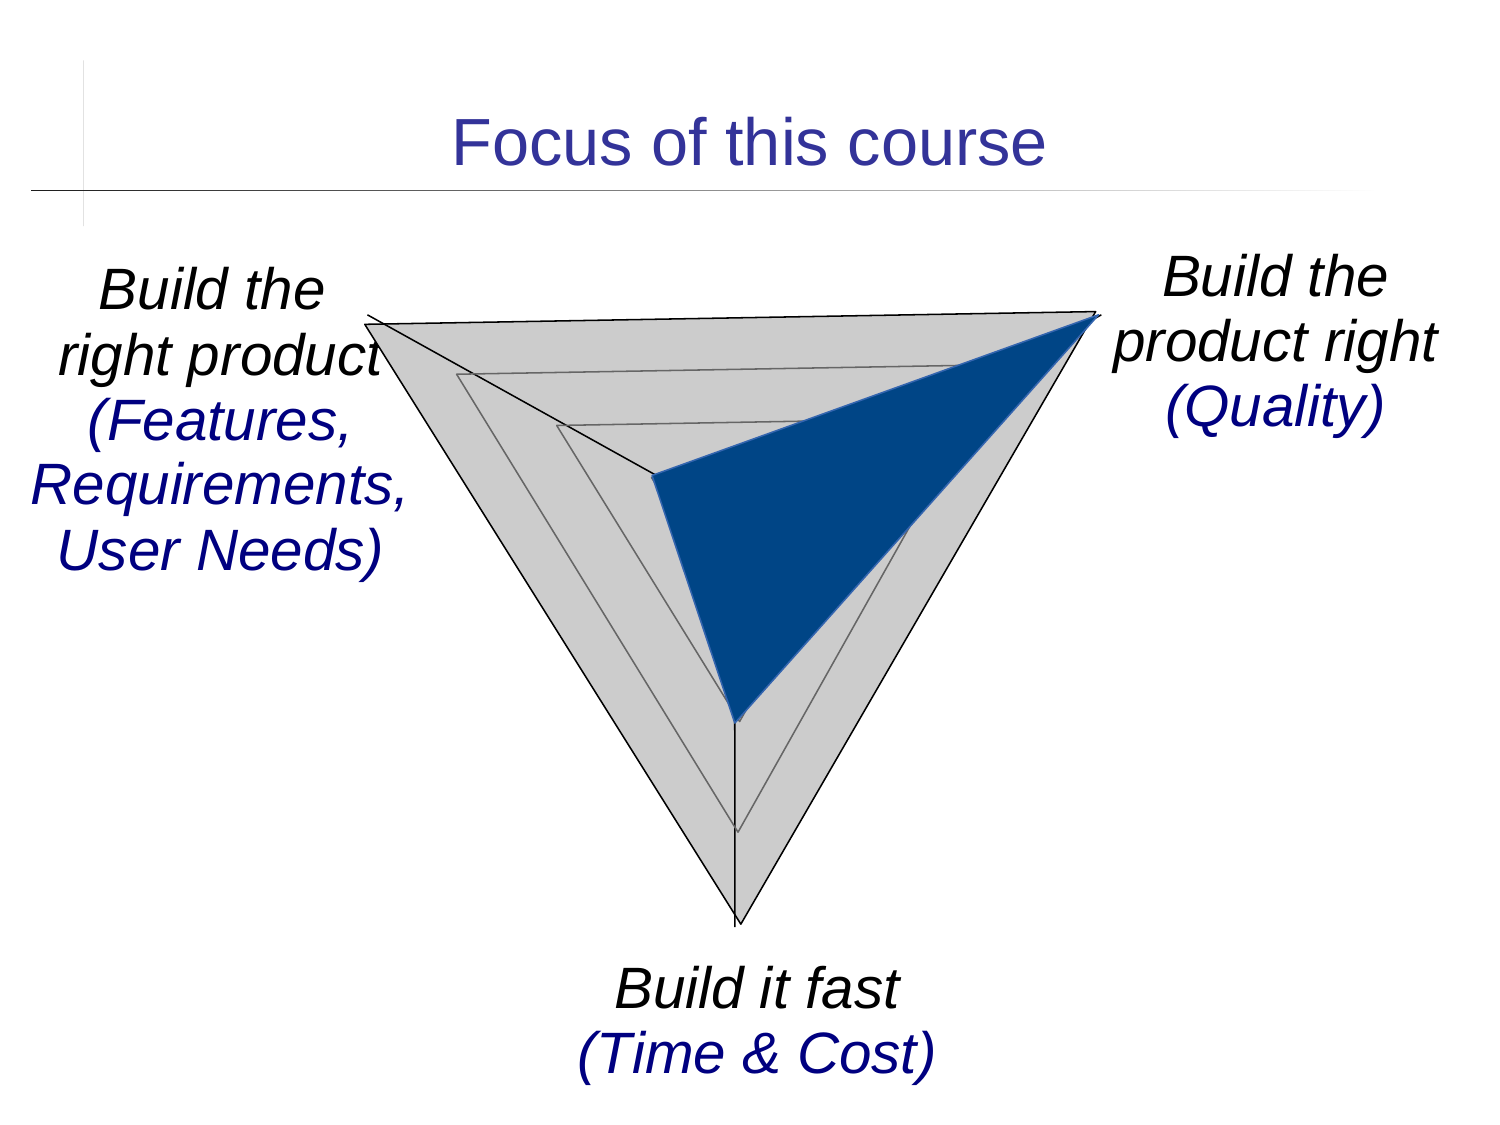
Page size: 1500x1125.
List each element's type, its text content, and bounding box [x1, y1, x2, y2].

text_box [364, 324, 734, 914]
text_box Build the product right (Quality) [1137, 232, 1414, 443]
text_box Build the right product (Features, Requirements, User Needs) [89, 246, 353, 457]
text_box Build it fast (Time & Cost) [625, 945, 889, 1090]
text_box [386, 311, 1099, 925]
title Focus of this course [75, 37, 1426, 240]
